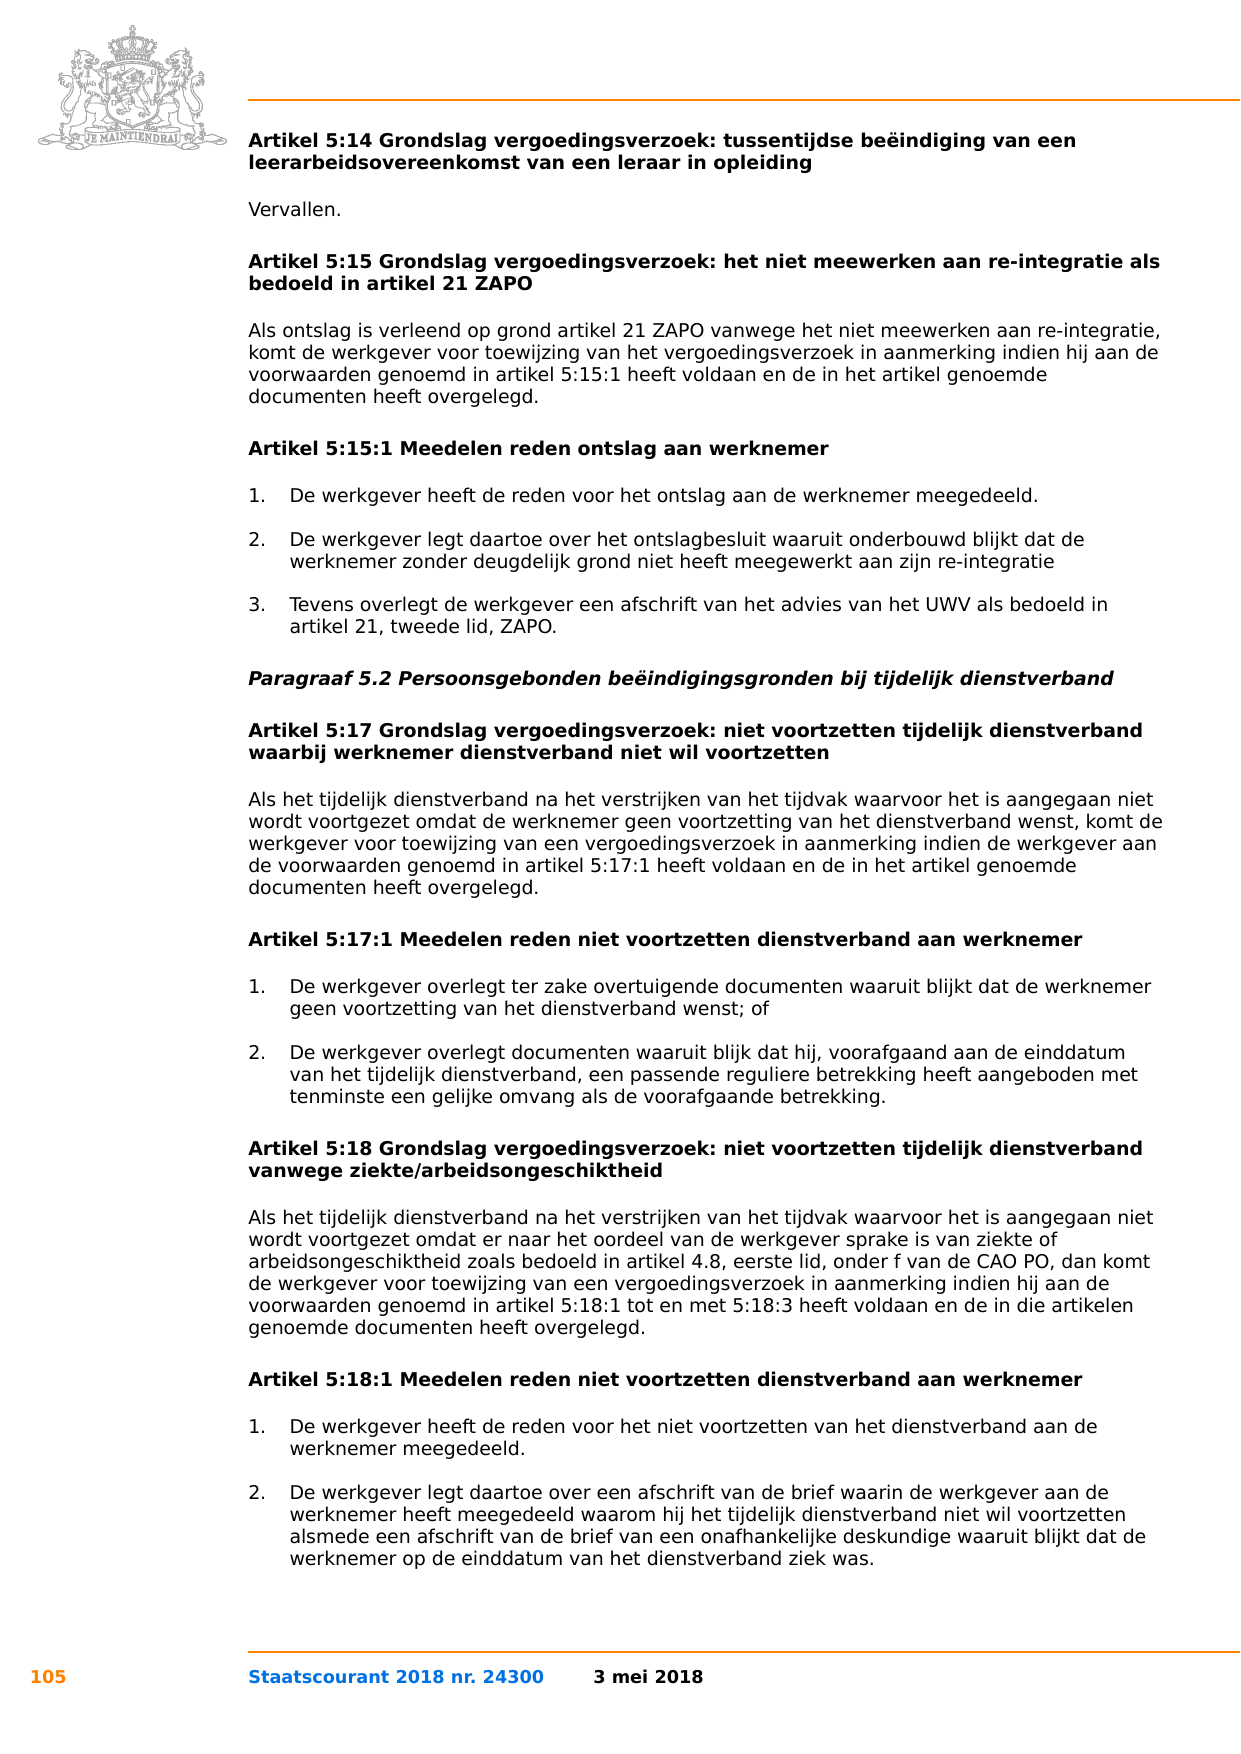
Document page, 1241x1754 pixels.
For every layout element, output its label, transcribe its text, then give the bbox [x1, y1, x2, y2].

text 1. De werkgever heeft de reden voor het niet voortzetten van het dienstverband aan de werknemer meegedeeld. [248, 1416, 1163, 1460]
subtitle Artikel 5:17:1 Meedelen reden niet voortzetten dienstverband aan werknemer [248, 929, 1163, 951]
subtitle Artikel 5:17 Grondslag vergoedingsverzoek: niet voortzetten tijdelijk dienstverband waarbij werknemer dienstverband niet wil voortzetten [248, 720, 1163, 764]
text Als het tijdelijk dienstverband na het verstrijken van het tijdvak waarvoor het is aangegaan niet wordt voortgezet omdat er naar het oordeel van de werkgever sprake is van ziekte of arbeidsongeschiktheid zoals bedoeld in artikel 4.8, eerste lid, onder f van de CAO PO, dan komt de werkgever voor toewijzing van een vergoedingsverzoek in aanmerking indien hij aan de voorwaarden genoemd in artikel 5:18:1 tot en met 5:18:3 heeft voldaan en de in die artikelen genoemde documenten heeft overgelegd. [248, 1207, 1163, 1339]
subtitle Artikel 5:14 Grondslag vergoedingsverzoek: tussentijdse beëindiging van een leerarbeidsovereenkomst van een leraar in opleiding [248, 130, 1163, 174]
subtitle Artikel 5:15:1 Meedelen reden ontslag aan werknemer [248, 438, 1163, 460]
text Vervallen. [248, 199, 1163, 221]
text Als het tijdelijk dienstverband na het verstrijken van het tijdvak waarvoor het is aangegaan niet wordt voortgezet omdat de werknemer geen voortzetting van het dienstverband wenst, komt de werkgever voor toewijzing van een vergoedingsverzoek in aanmerking indien de werkgever aan de voorwaarden genoemd in artikel 5:17:1 heeft voldaan en de in het artikel genoemde documenten heeft overgelegd. [248, 789, 1163, 899]
text Als ontslag is verleend op grond artikel 21 ZAPO vanwege het niet meewerken aan re-integratie, komt de werkgever voor toewijzing van het vergoedingsverzoek in aanmerking indien hij aan de voorwaarden genoemd in artikel 5:15:1 heeft voldaan en de in het artikel genoemde documenten heeft overgelegd. [248, 320, 1163, 408]
text 3. Tevens overlegt de werkgever een afschrift van het advies van het UWV als bedoeld in artikel 21, tweede lid, ZAPO. [248, 594, 1163, 638]
text 1. De werkgever overlegt ter zake overtuigende documenten waaruit blijkt dat de werknemer geen voortzetting van het dienstverband wenst; of [248, 976, 1163, 1020]
text 2. De werkgever overlegt documenten waaruit blijk dat hij, voorafgaand aan de einddatum van het tijdelijk dienstverband, een passende reguliere betrekking heeft aangeboden met tenminste een gelijke omvang als de voorafgaande betrekking. [248, 1042, 1163, 1108]
subtitle Artikel 5:18:1 Meedelen reden niet voortzetten dienstverband aan werknemer [248, 1369, 1163, 1391]
picture [38, 25, 227, 150]
text 1. De werkgever heeft de reden voor het ontslag aan de werknemer meegedeeld. [248, 485, 1163, 507]
subtitle Paragraaf 5.2 Persoonsgebonden beëindigingsgronden bij tijdelijk dienstverband [248, 668, 1163, 690]
subtitle Artikel 5:18 Grondslag vergoedingsverzoek: niet voortzetten tijdelijk dienstverband vanwege ziekte/arbeidsongeschiktheid [248, 1138, 1163, 1182]
text 2. De werkgever legt daartoe over een afschrift van de brief waarin de werkgever aan de werknemer heeft meegedeeld waarom hij het tijdelijk dienstverband niet wil voortzetten alsmede een afschrift van de brief van een onafhankelijke deskundige waaruit blijkt dat de werknemer op de einddatum van het dienstverband ziek was. [248, 1482, 1163, 1569]
subtitle Artikel 5:15 Grondslag vergoedingsverzoek: het niet meewerken aan re-integratie als bedoeld in artikel 21 ZAPO [248, 251, 1163, 295]
text 2. De werkgever legt daartoe over het ontslagbesluit waaruit onderbouwd blijkt dat de werknemer zonder deugdelijk grond niet heeft meegewerkt aan zijn re-integratie [248, 528, 1163, 572]
